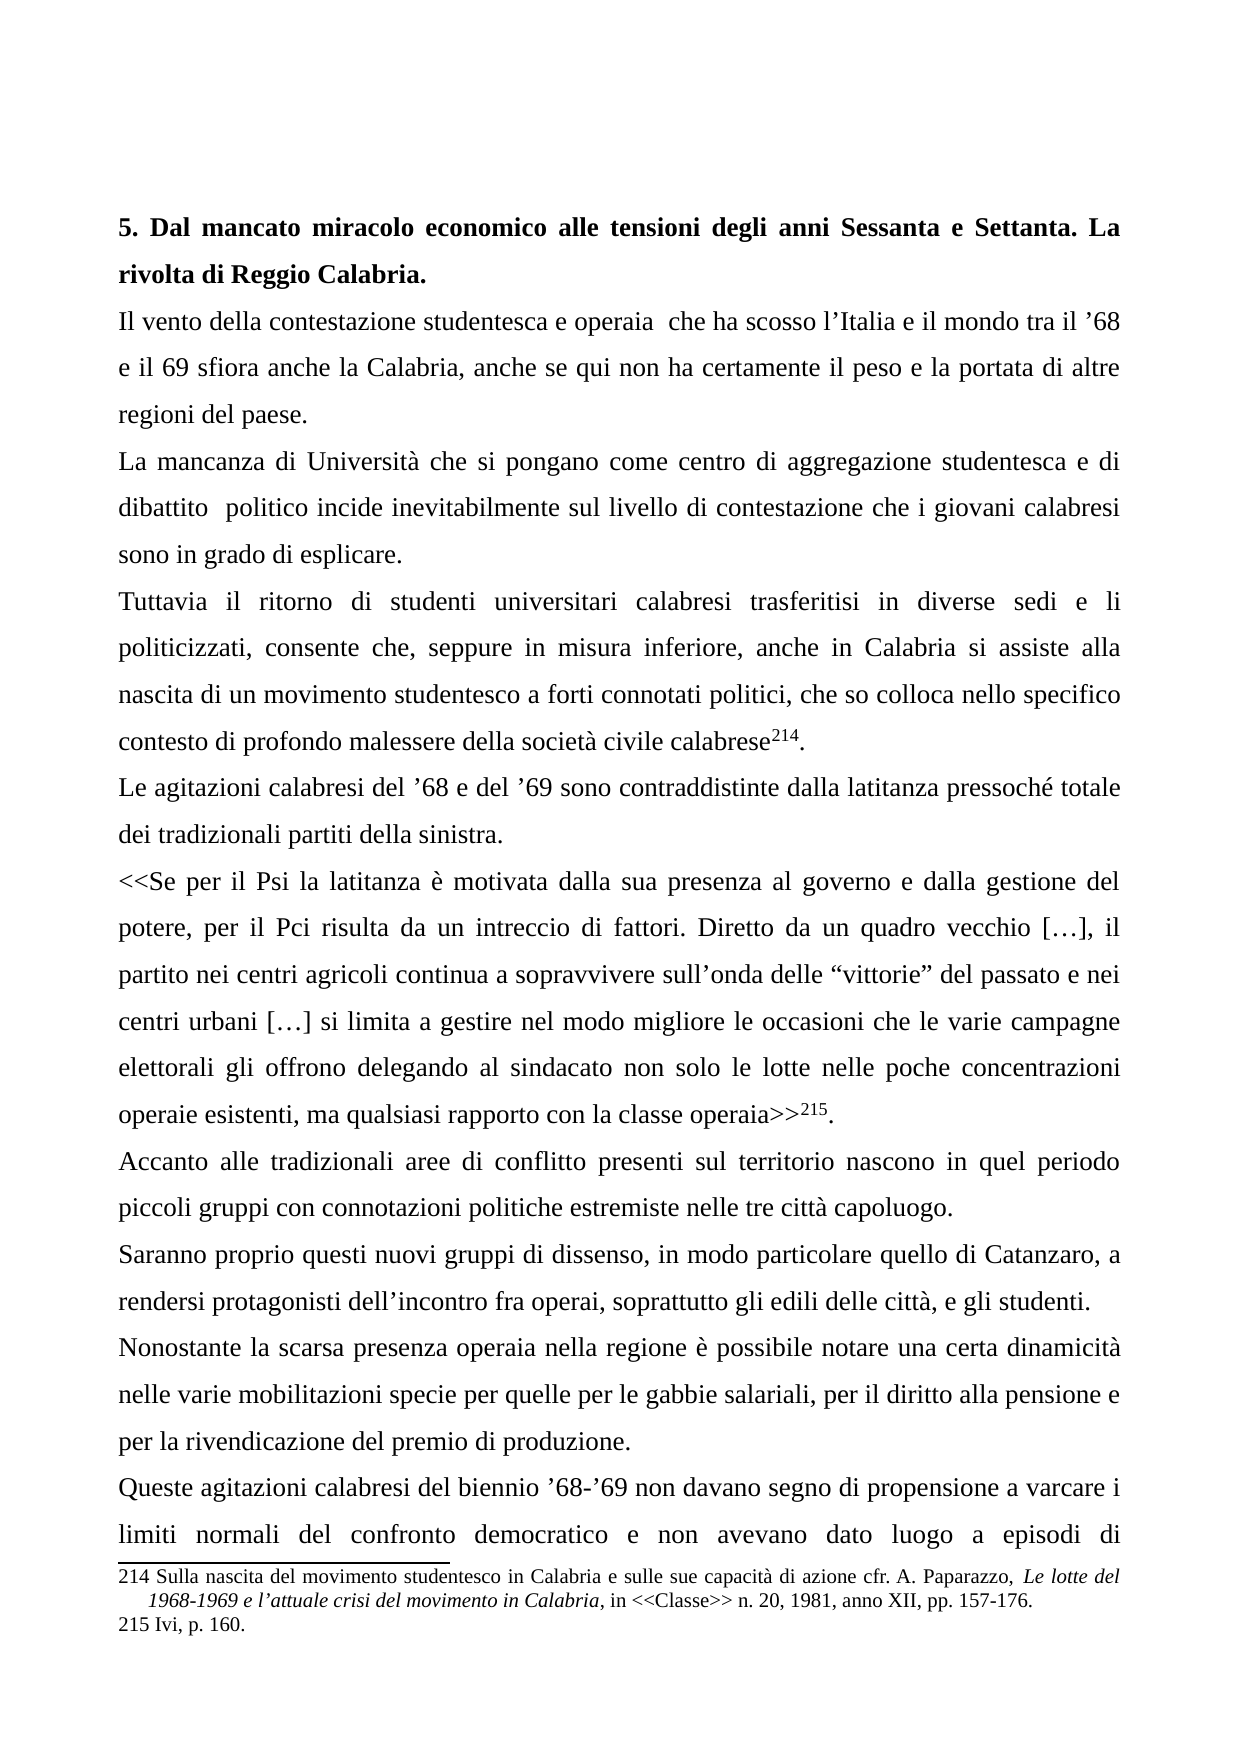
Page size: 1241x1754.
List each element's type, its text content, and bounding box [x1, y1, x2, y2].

text <<Se per il Psi la latitanza è motivata dalla sua presenza al governo e dalla gestione del potere, per il Pci risulta da un intreccio di fattori. Diretto da un quadro vecchio […], il partito nei centri agricoli continua a sopravvivere sull’onda delle “vittorie” del passato e nei centri urbani […] si limita a gestire nel modo migliore le occasioni che le varie campagne elettorali gli offrono delegando al sindacato non solo le lotte nelle poche concentrazioni operaie esistenti, ma qualsiasi rapporto con la classe operaia>>. [118, 865, 1122, 1129]
text Sulla nascita del movimento studentesco in Calabria e sulle sue capacità di azione cfr. A. Paparazzo, Le lotte del 1968-1969 e l’attuale crisi del movimento in Calabria, in <<Classe>> n. 20, 1981, anno XII, pp. 157-176. [118, 1563, 1122, 1612]
text La mancanza di Università che si pongano come centro di aggregazione studentesca e di dibattito politico incide inevitabilmente sul livello di contestazione che i giovani calabresi sono in grado di esplicare. [118, 445, 1122, 569]
text Saranno proprio questi nuovi gruppi di dissenso, in modo particolare quello di Catanzaro, a rendersi protagonisti dell’incontro fra operai, soprattutto gli edili delle città, e gli studenti. [118, 1238, 1122, 1316]
text Ivi, p. 160. [118, 1612, 1122, 1636]
text Nonostante la scarsa presenza operaia nella regione è possibile notare una certa dinamicità nelle varie mobilitazioni specie per quelle per le gabbie salariali, per il diritto alla pensione e per la rivendicazione del premio di produzione. [118, 1331, 1122, 1456]
text Il vento della contestazione studentesca e operaia che ha scosso l’Italia e il mondo tra il ’68 e il 69 sfiora anche la Calabria, anche se qui non ha certamente il peso e la portata di altre regioni del paese. [118, 305, 1122, 429]
text Accanto alle tradizionali aree di conflitto presenti sul territorio nascono in quel periodo piccoli gruppi con connotazioni politiche estremiste nelle tre città capoluogo. [118, 1145, 1122, 1223]
text Tuttavia il ritorno di studenti universitari calabresi trasferitisi in diverse sedi e li politicizzati, consente che, seppure in misura inferiore, anche in Calabria si assiste alla nascita di un movimento studentesco a forti connotati politici, che so colloca nello specifico contesto di profondo malessere della società civile calabrese. [118, 585, 1122, 756]
text Queste agitazioni calabresi del biennio ’68-’69 non davano segno di propensione a varcare i limiti normali del confronto democratico e non avevano dato luogo a episodi di [118, 1471, 1122, 1549]
text Le agitazioni calabresi del ’68 e del ’69 sono contraddistinte dalla latitanza pressoché totale dei tradizionali partiti della sinistra. [118, 771, 1122, 849]
text 5. Dal mancato miracolo economico alle tensioni degli anni Sessanta e Settanta. La rivolta di Reggio Calabria. [118, 211, 1122, 289]
